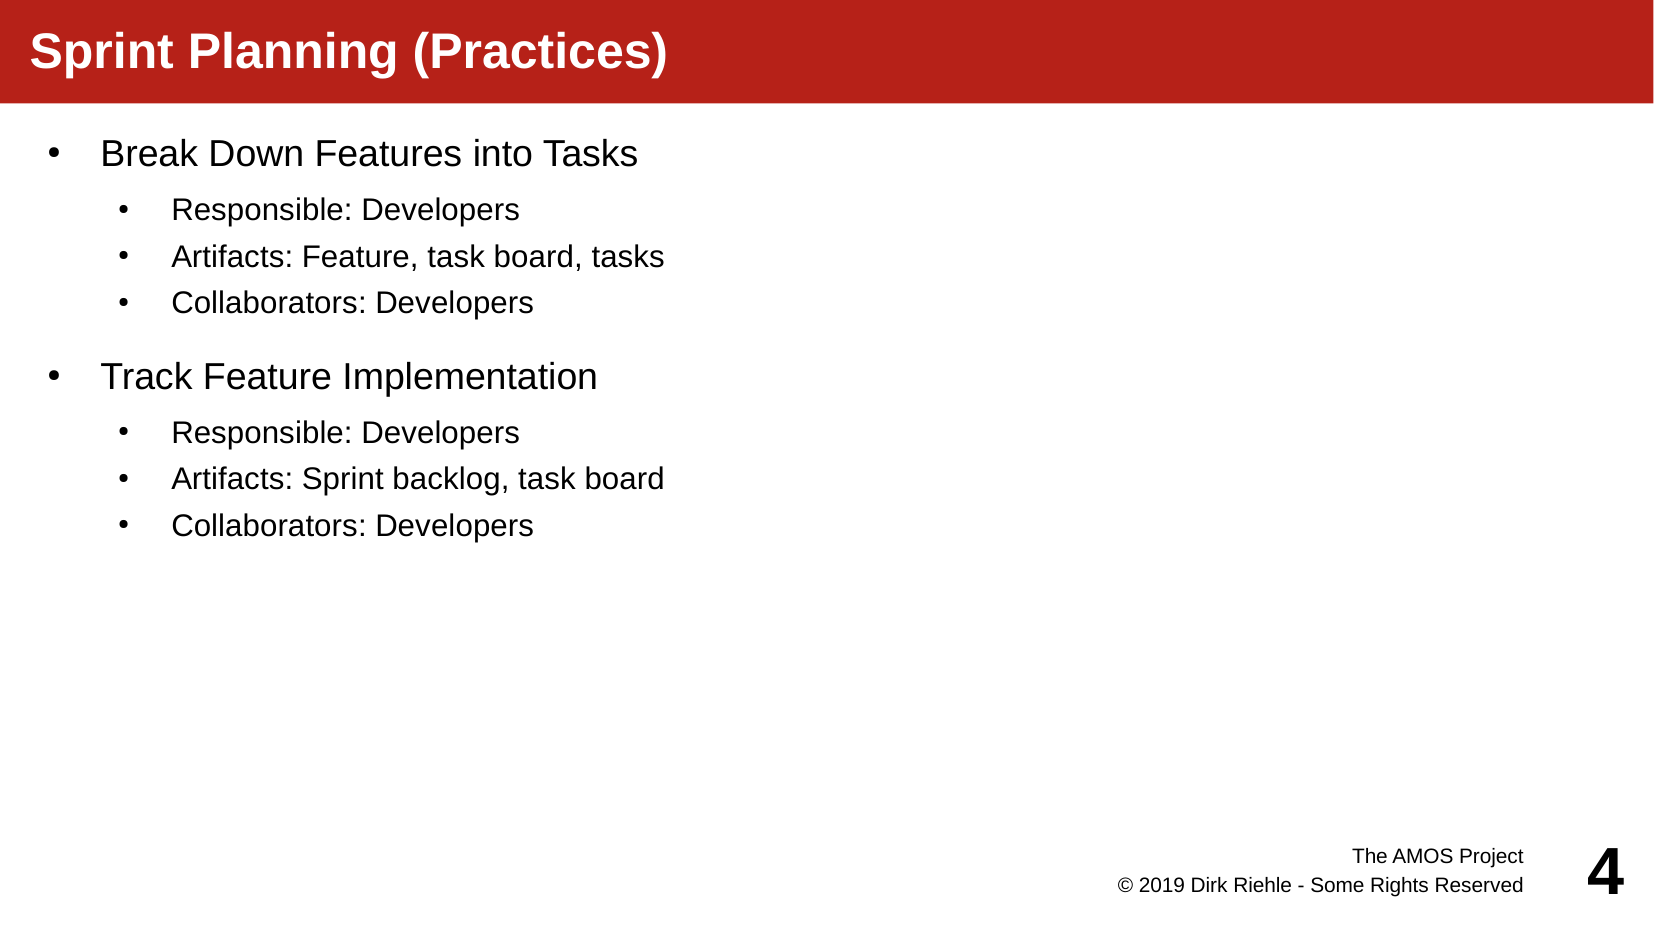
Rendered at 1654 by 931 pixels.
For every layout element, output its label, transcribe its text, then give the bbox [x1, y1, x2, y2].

title Sprint Planning (Practices) [0, 0, 1654, 104]
list Break Down Features into Tasks Responsible: Developers Artifacts: Feature, task board, tasks Collaborators: Developers Track Feature Implementation Responsible: Developers Artifacts: Sprint backlog, task board Collaborators: Developers [29, 132, 1625, 798]
